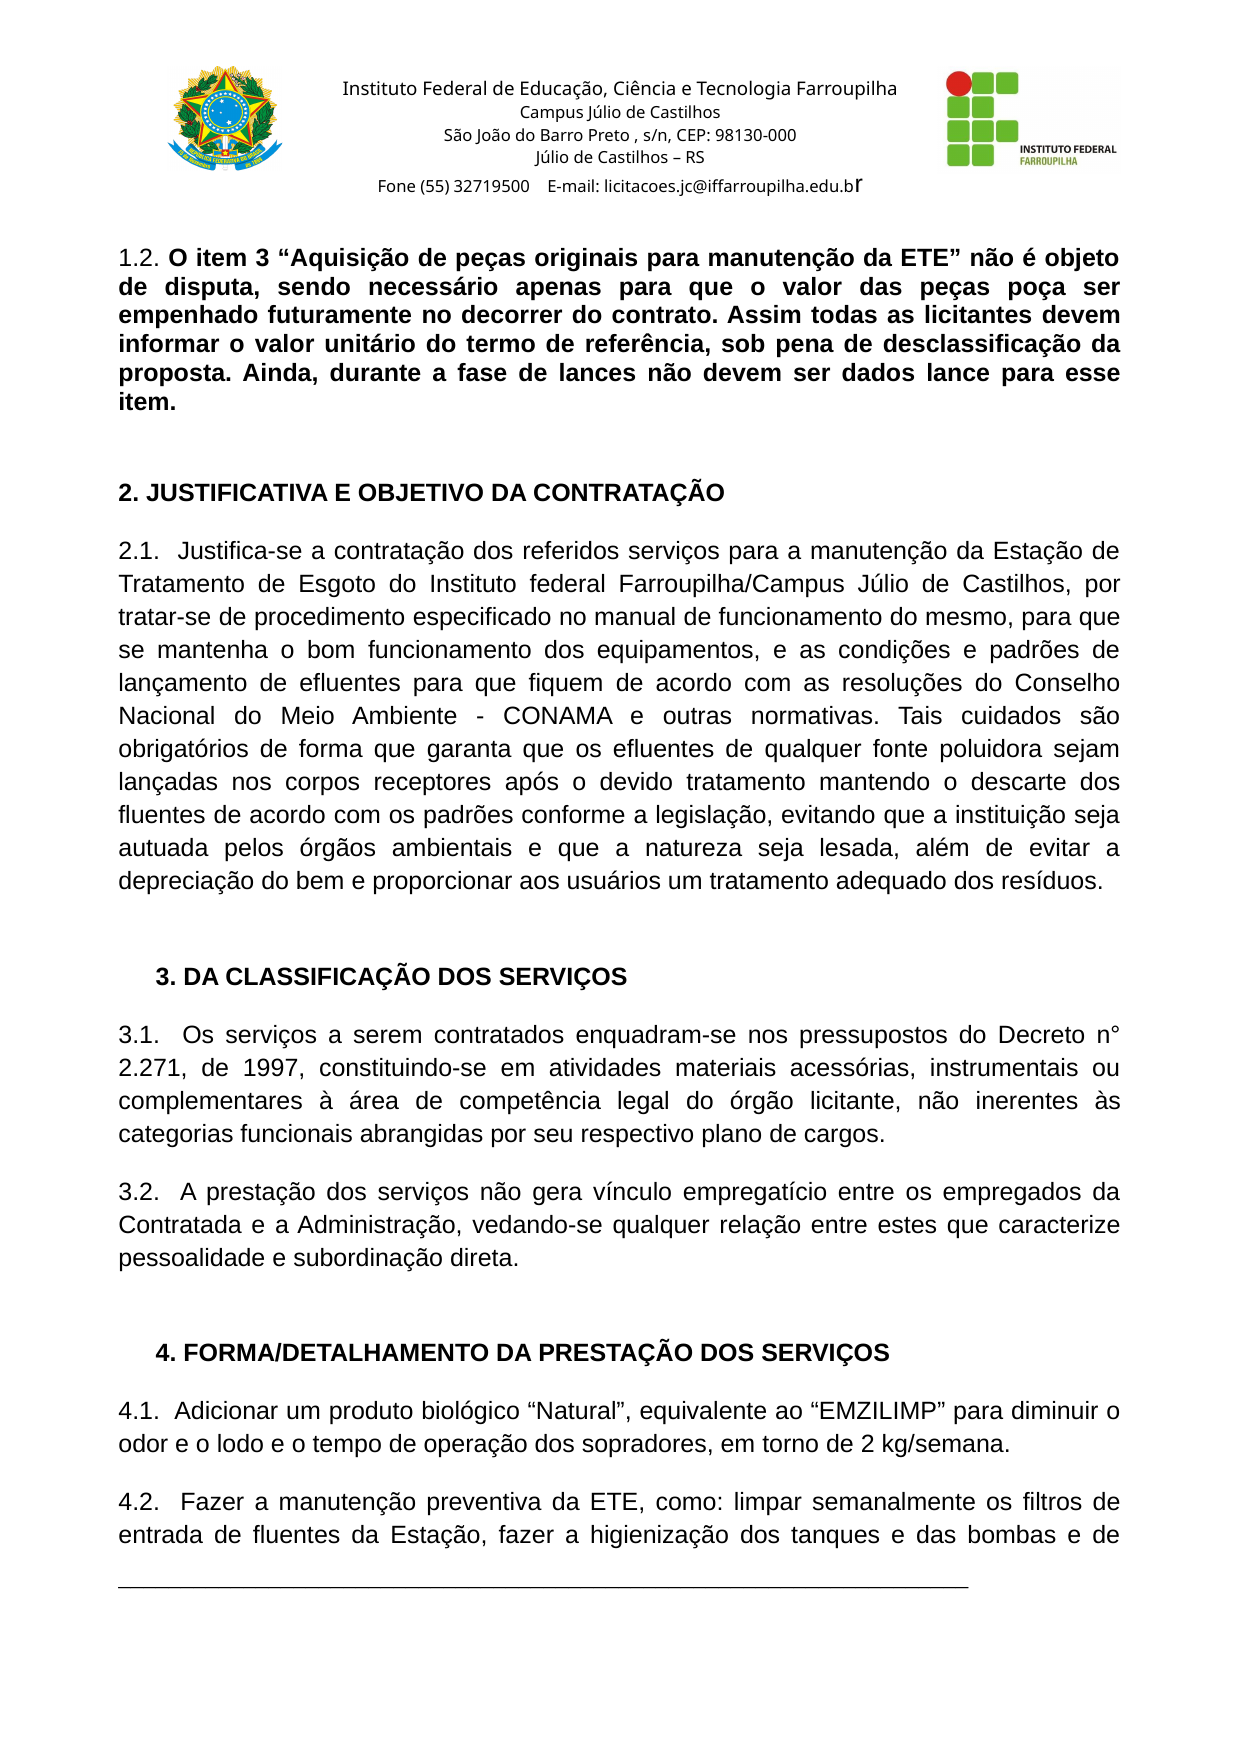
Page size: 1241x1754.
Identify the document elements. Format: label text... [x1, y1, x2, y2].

text 4. FORMA/DETALHAMENTO DA PRESTAÇÃO DOS SERVIÇOS [118, 1338, 1122, 1367]
text 3.2. A prestação dos serviços não gera vínculo empregatício entre os empregados da Contratada e a Administração, vedando-se qualquer relação entre estes que caracterize pessoalidade e subordinação direta. [118, 1177, 1122, 1272]
text 3. DA CLASSIFICAÇÃO DOS SERVIÇOS [118, 962, 1122, 990]
picture [937, 66, 1122, 174]
picture [188, 150, 196, 156]
text 3.1. Os serviços a serem contratados enquadram-se nos pressupostos do Decreto n° 2.271, de 1997, constituindo-se em atividades materiais acessórias, instrumentais ou complementares à área de competência legal do órgão licitante, não inerentes às categorias funcionais abrangidas por seu respectivo plano de cargos. [118, 1020, 1122, 1147]
text 2.1. Justifica-se a contratação dos referidos serviços para a manutenção da Estação de Tratamento de Esgoto do Instituto federal Farroupilha/Campus Júlio de Castilhos, por tratar-se de procedimento especificado no manual de funcionamento do mesmo, para que se mantenha o bom funcionamento dos equipamentos, e as condições e padrões de lançamento de efluentes para que fiquem de acordo com as resoluções do Conselho Nacional do Meio Ambiente - CONAMA e outras normativas. Tais cuidados são obrigatórios de forma que garanta que os efluentes de qualquer fonte poluidora sejam lançadas nos corpos receptores após o devido tratamento mantendo o descarte dos fluentes de acordo com os padrões conforme a legislação, evitando que a instituição seja autuada pelos órgãos ambientais e que a natureza seja lesada, além de evitar a depreciação do bem e proporcionar aos usuários um tratamento adequado dos resíduos. [118, 536, 1122, 895]
list O item 3 “Aquisição de peças originais para manutenção da ETE” não é objeto de disputa, sendo necessário apenas para que o valor das peças poça ser empenhado futuramente no decorrer do contrato. Assim todas as licitantes devem informar o valor unitário do termo de referência, sob pena de desclassificação da proposta. Ainda, durante a fase de lances não devem ser dados lance para esse item. [118, 243, 1122, 415]
picture [167, 66, 283, 171]
text 4.1. Adicionar um produto biológico “Natural”, equivalente ao “EMZILIMP” para diminuir o odor e o lodo e o tempo de operação dos sopradores, em torno de 2 kg/semana. [118, 1396, 1122, 1458]
text 4.2. Fazer a manutenção preventiva da ETE, como: limpar semanalmente os filtros de entrada de fluentes da Estação, fazer a higienização dos tanques e das bombas e de [118, 1487, 1122, 1549]
text 2. JUSTIFICATIVA E OBJETIVO DA CONTRATAÇÃO [118, 478, 1122, 507]
picture [248, 150, 263, 158]
